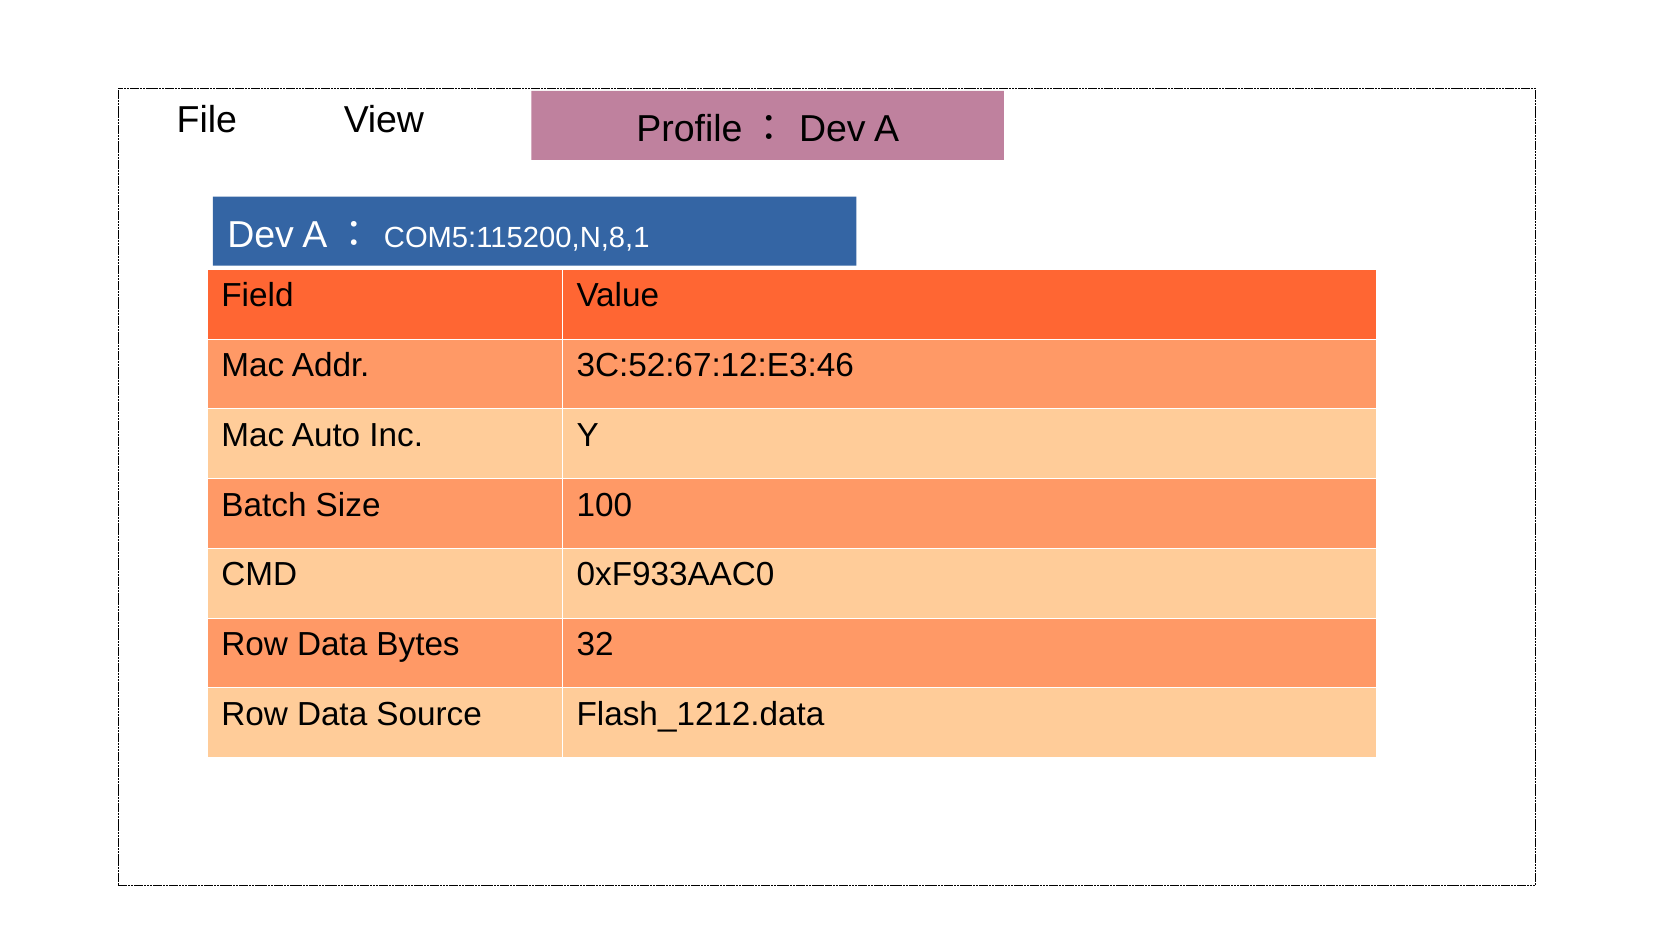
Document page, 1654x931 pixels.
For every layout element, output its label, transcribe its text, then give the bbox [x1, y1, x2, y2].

text_box Dev A：COM5:115200,N,8,1 [212, 196, 857, 266]
table_cell CMD [208, 549, 562, 618]
table_cell Mac Auto Inc. [208, 409, 562, 478]
text_box Profile：Dev A [531, 90, 1004, 160]
table_cell Y [563, 409, 1376, 478]
table_cell 3C:52:67:12:E3:46 [563, 340, 1376, 408]
table_cell Mac Addr. [208, 340, 562, 408]
table_cell Row Data Source [208, 688, 562, 757]
table_cell 100 [563, 479, 1376, 548]
table_header Value [563, 270, 1376, 339]
text_box View [295, 90, 473, 148]
table_cell Flash_1212.data [563, 688, 1376, 757]
table_header Field [208, 270, 562, 339]
table_cell Row Data Bytes [208, 619, 562, 687]
table_cell Batch Size [208, 479, 562, 548]
text_box File [118, 90, 295, 148]
table_cell 0xF933AAC0 [563, 549, 1376, 618]
table_cell 32 [563, 619, 1376, 687]
